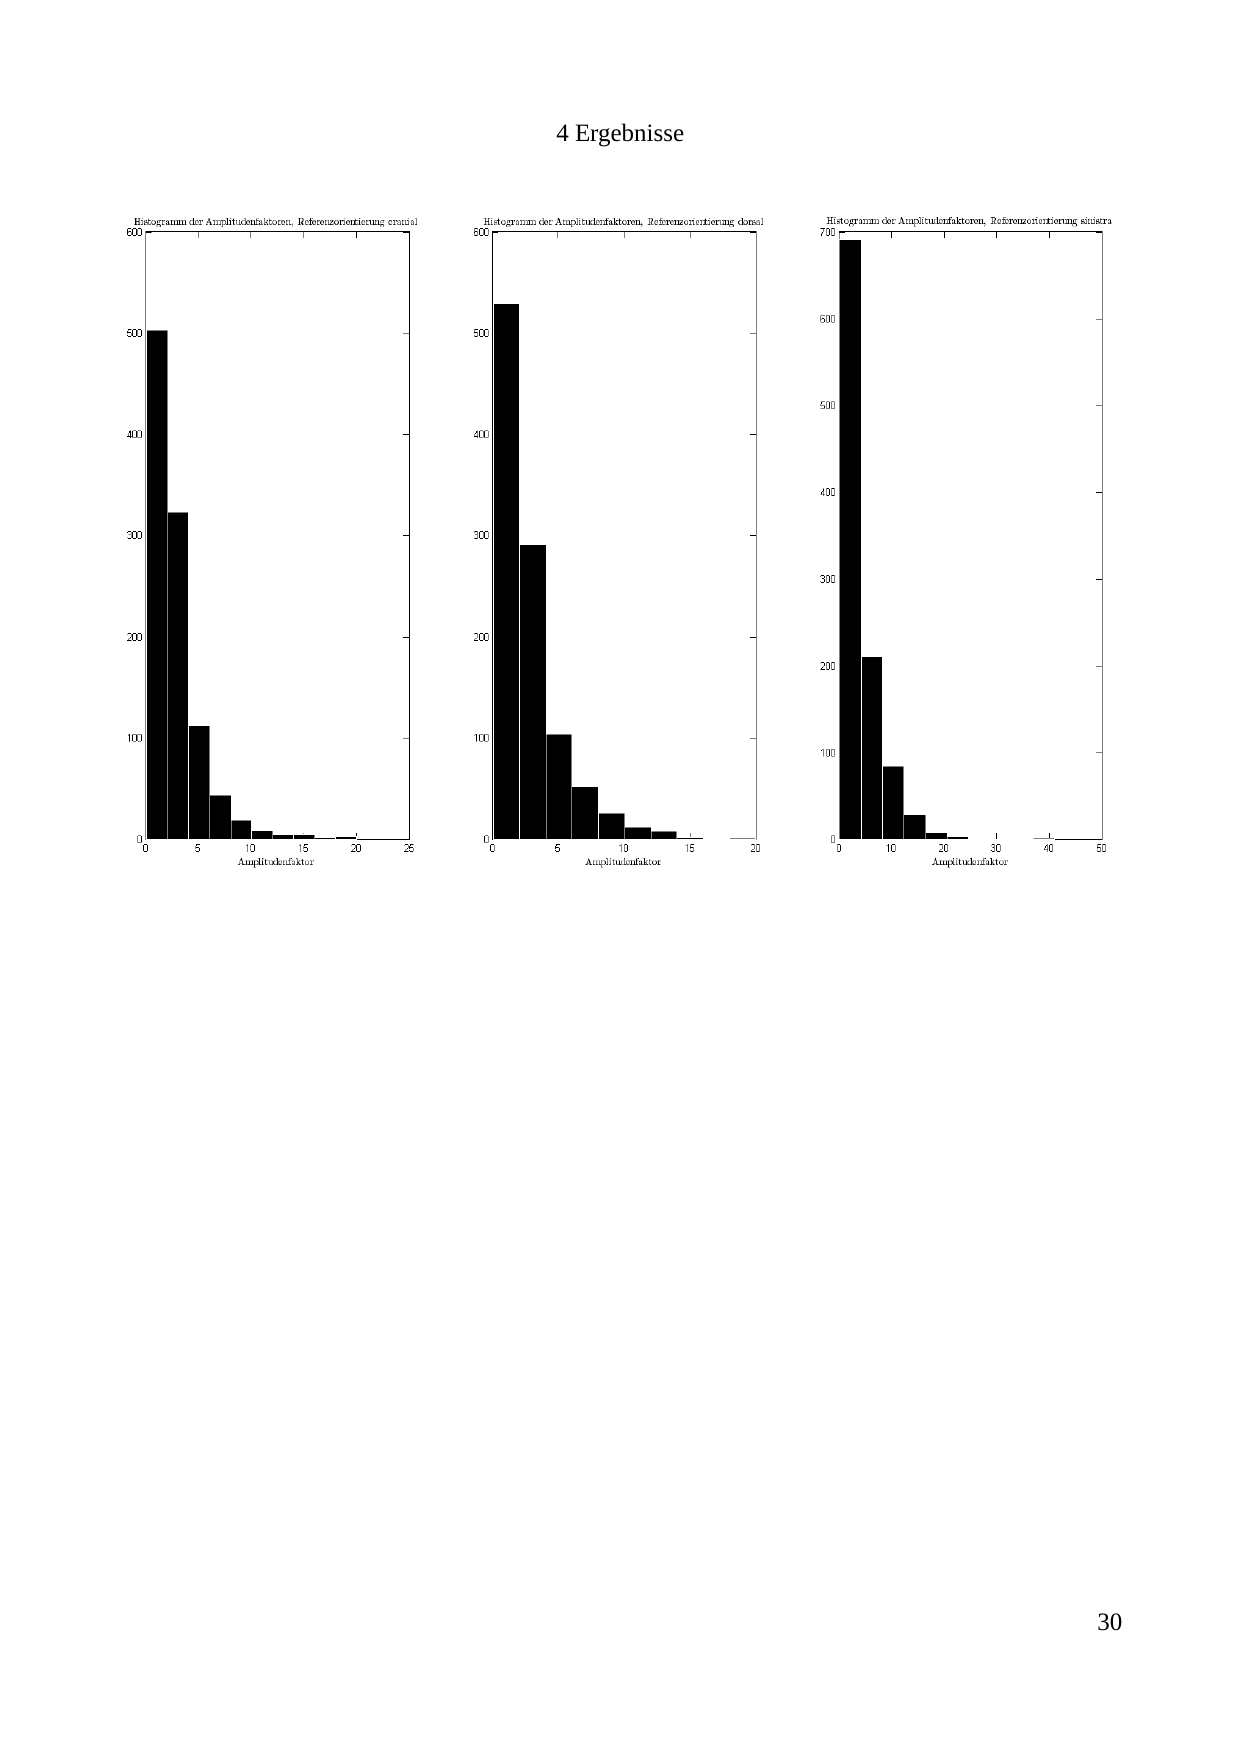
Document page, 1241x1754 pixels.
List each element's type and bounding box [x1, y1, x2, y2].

picture [118, 176, 1122, 921]
